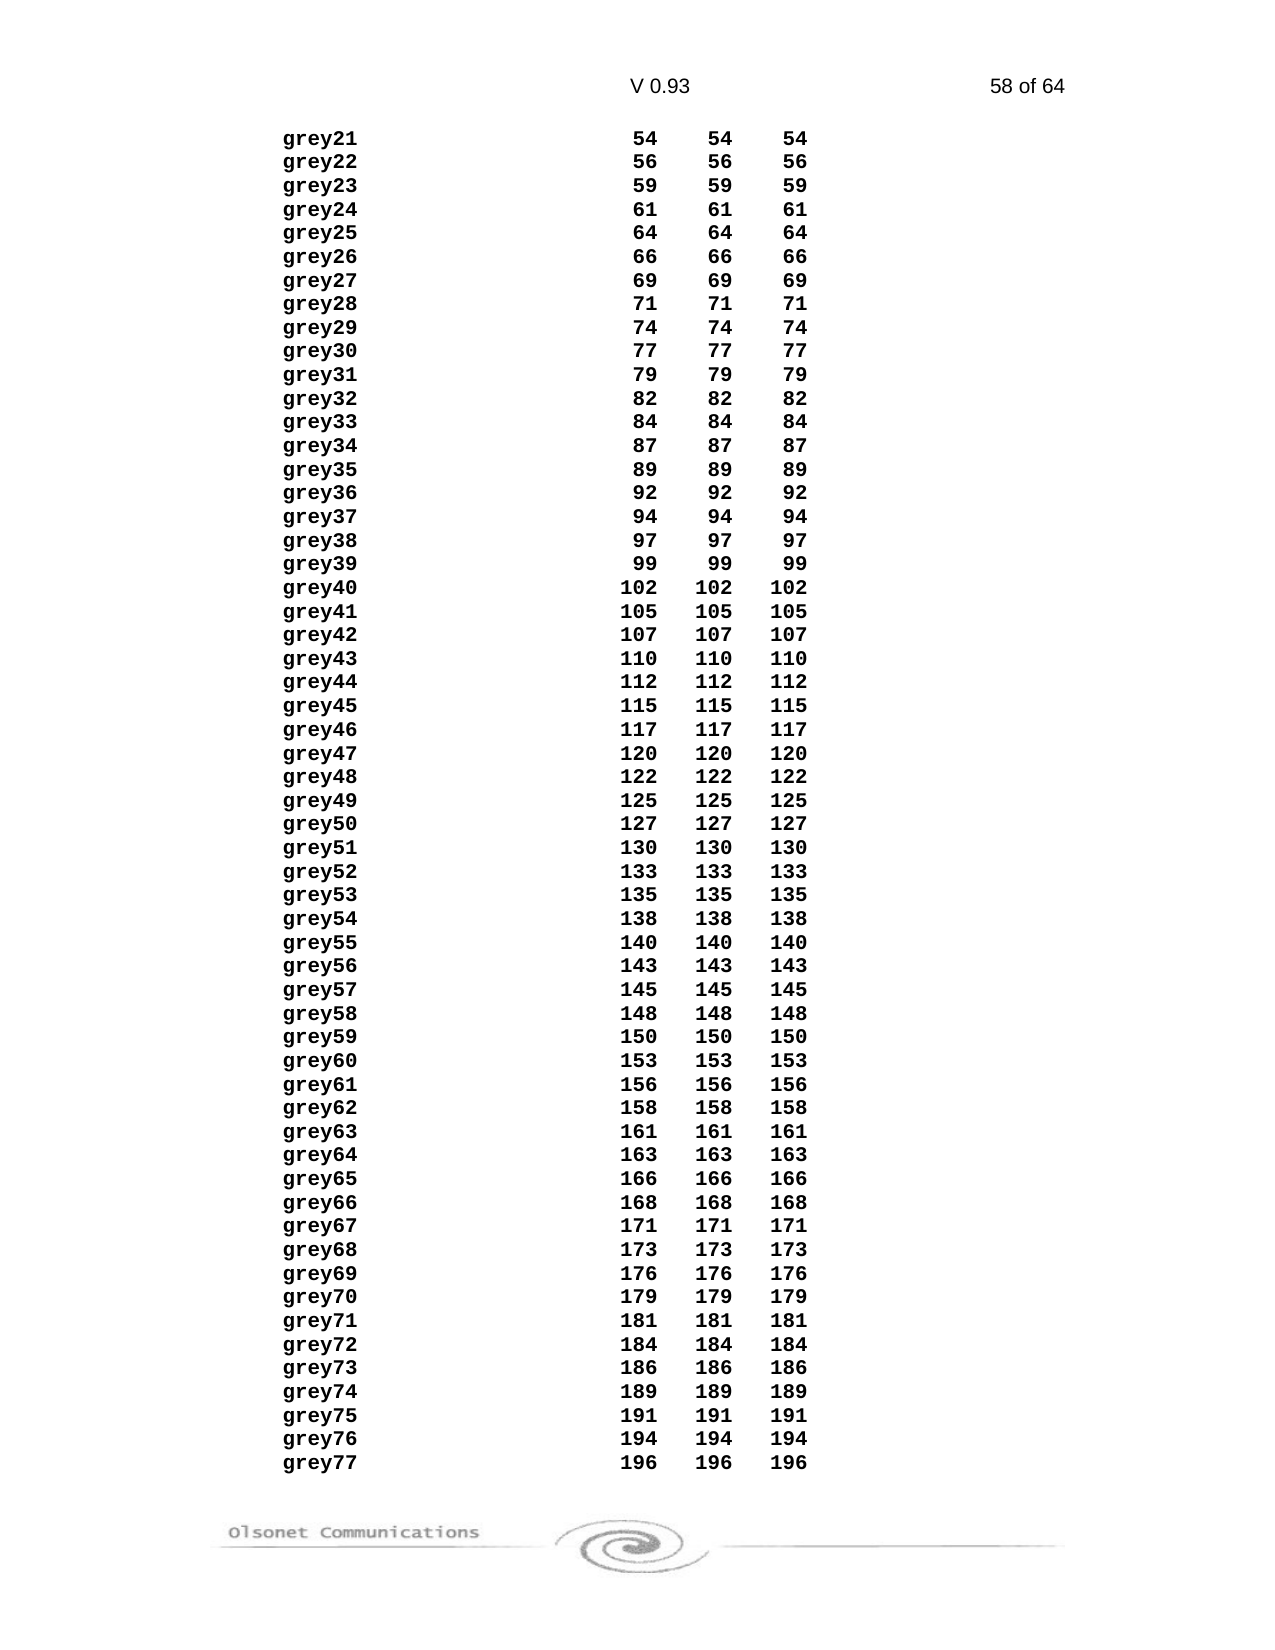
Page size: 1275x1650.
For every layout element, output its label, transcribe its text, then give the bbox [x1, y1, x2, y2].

text grey43 110 110 110 [282, 648, 1065, 672]
text grey35 89 89 89 [282, 459, 1065, 482]
text grey46 117 117 117 [282, 719, 1065, 742]
text grey27 69 69 69 [282, 269, 1065, 293]
text grey34 87 87 87 [282, 435, 1065, 459]
text grey57 145 145 145 [282, 979, 1065, 1003]
text grey29 74 74 74 [282, 317, 1065, 341]
text grey56 143 143 143 [282, 955, 1065, 979]
text grey75 191 191 191 [282, 1404, 1065, 1428]
text grey54 138 138 138 [282, 908, 1065, 932]
picture [210, 1504, 1065, 1596]
text grey36 92 92 92 [282, 482, 1065, 506]
text grey55 140 140 140 [282, 932, 1065, 955]
text grey74 189 189 189 [282, 1381, 1065, 1404]
text grey65 166 166 166 [282, 1168, 1065, 1192]
text grey72 184 184 184 [282, 1334, 1065, 1357]
text grey69 176 176 176 [282, 1263, 1065, 1286]
text grey62 158 158 158 [282, 1097, 1065, 1121]
text grey66 168 168 168 [282, 1192, 1065, 1215]
text grey23 59 59 59 [282, 175, 1065, 199]
text grey38 97 97 97 [282, 530, 1065, 553]
text grey41 105 105 105 [282, 601, 1065, 624]
text grey32 82 82 82 [282, 388, 1065, 411]
text grey25 64 64 64 [282, 222, 1065, 246]
text grey21 54 54 54 [282, 128, 1065, 151]
text grey30 77 77 77 [282, 341, 1065, 364]
text grey59 150 150 150 [282, 1026, 1065, 1050]
text grey31 79 79 79 [282, 364, 1065, 388]
text grey48 122 122 122 [282, 766, 1065, 790]
text grey44 112 112 112 [282, 672, 1065, 695]
text grey42 107 107 107 [282, 624, 1065, 648]
text grey61 156 156 156 [282, 1073, 1065, 1097]
text grey77 196 196 196 [282, 1452, 1065, 1476]
text grey24 61 61 61 [282, 199, 1065, 222]
text grey40 102 102 102 [282, 577, 1065, 601]
text grey37 94 94 94 [282, 506, 1065, 530]
text grey26 66 66 66 [282, 246, 1065, 269]
text grey53 135 135 135 [282, 884, 1065, 908]
text grey22 56 56 56 [282, 151, 1065, 175]
text grey47 120 120 120 [282, 742, 1065, 766]
text grey33 84 84 84 [282, 411, 1065, 435]
text grey28 71 71 71 [282, 293, 1065, 317]
text grey45 115 115 115 [282, 695, 1065, 719]
text grey68 173 173 173 [282, 1239, 1065, 1263]
text grey52 133 133 133 [282, 861, 1065, 884]
text grey73 186 186 186 [282, 1357, 1065, 1381]
text grey58 148 148 148 [282, 1003, 1065, 1026]
text grey67 171 171 171 [282, 1215, 1065, 1239]
text grey64 163 163 163 [282, 1144, 1065, 1168]
text grey71 181 181 181 [282, 1310, 1065, 1334]
text grey76 194 194 194 [282, 1428, 1065, 1452]
text grey49 125 125 125 [282, 790, 1065, 813]
text grey50 127 127 127 [282, 813, 1065, 837]
text grey60 153 153 153 [282, 1050, 1065, 1073]
text grey51 130 130 130 [282, 837, 1065, 861]
text grey39 99 99 99 [282, 553, 1065, 577]
text grey70 179 179 179 [282, 1286, 1065, 1310]
text grey63 161 161 161 [282, 1121, 1065, 1144]
